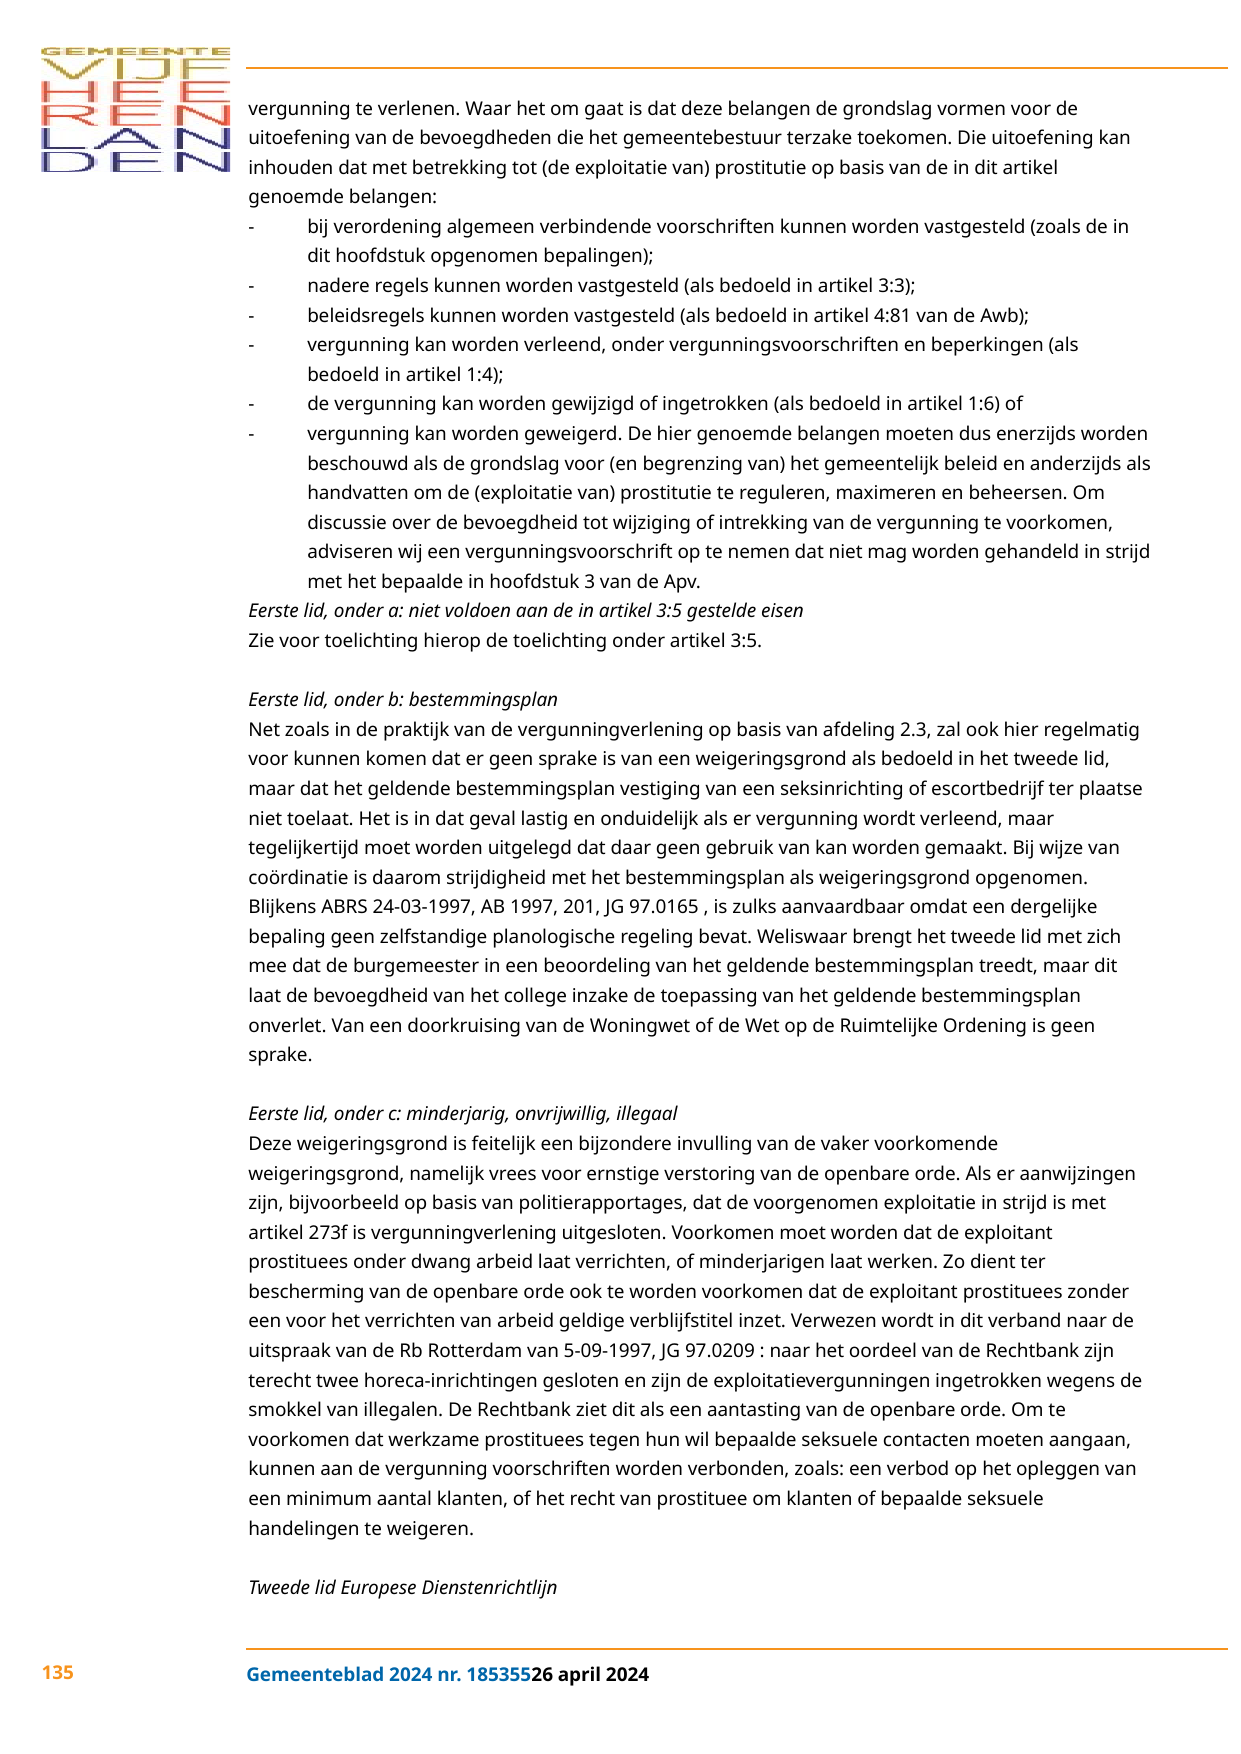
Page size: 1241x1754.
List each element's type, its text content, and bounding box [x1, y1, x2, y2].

text Eerste lid, onder b: bestemmingsplan [248, 686, 1152, 712]
list nadere regels kunnen worden vastgesteld (als bedoeld in artikel 3:3); [248, 272, 1152, 298]
text vergunning te verlenen. Waar het om gaat is dat deze belangen de grondslag vormen voor de uitoefening van de bevoegdheden die het gemeentebestuur terzake toekomen. Die uitoefening kan inhouden dat met betrekking tot (de exploitatie van) prostitutie op basis van de in dit artikel genoemde belangen: [248, 95, 1152, 209]
list beleidsregels kunnen worden vastgesteld (als bedoeld in artikel 4:81 van de Awb); [248, 302, 1152, 328]
text Eerste lid, onder a: niet voldoen aan de in artikel 3:5 gestelde eisen [248, 598, 1152, 623]
text Tweede lid Europese Dienstenrichtlijn [248, 1574, 1152, 1600]
picture [41, 47, 231, 172]
text Eerste lid, onder c: minderjarig, onvrijwillig, illegaal [248, 1101, 1152, 1126]
text Net zoals in de praktijk van de vergunningverlening op basis van afdeling 2.3, zal ook hier regelmatig voor kunnen komen dat er geen sprake is van een weigeringsgrond als bedoeld in het tweede lid, maar dat het geldende bestemmingsplan vestiging van een seksinrichting of escortbedrijf ter plaatse niet toelaat. Het is in dat geval lastig en onduidelijk als er vergunning wordt verleend, maar tegelijkertijd moet worden uitgelegd dat daar geen gebruik van kan worden gemaakt. Bij wijze van coördinatie is daarom strijdigheid met het bestemmingsplan als weigeringsgrond opgenomen. Blijkens ABRS 24-03-1997, AB 1997, 201, JG 97.0165 , is zulks aanvaardbaar omdat een dergelijke bepaling geen zelfstandige planologische regeling bevat. Weliswaar brengt het tweede lid met zich mee dat de burgemeester in een beoordeling van het geldende bestemmingsplan treedt, maar dit laat de bevoegdheid van het college inzake de toepassing van het geldende bestemmingsplan onverlet. Van een doorkruising van de Woningwet of de Wet op de Ruimtelijke Ordening is geen sprake. [248, 716, 1152, 1067]
text Deze weigeringsgrond is feitelijk een bijzondere invulling van de vaker voorkomende weigeringsgrond, namelijk vrees voor ernstige verstoring van de openbare orde. Als er aanwijzingen zijn, bijvoorbeeld op basis van politierapportages, dat de voorgenomen exploitatie in strijd is met artikel 273f is vergunningverlening uitgesloten. Voorkomen moet worden dat de exploitant prostituees onder dwang arbeid laat verrichten, of minderjarigen laat werken. Zo dient ter bescherming van de openbare orde ook te worden voorkomen dat de exploitant prostituees zonder een voor het verrichten van arbeid geldige verblijfstitel inzet. Verwezen wordt in dit verband naar de uitspraak van de Rb Rotterdam van 5-09-1997, JG 97.0209 : naar het oordeel van de Rechtbank zijn terecht twee horeca-inrichtingen gesloten en zijn de exploitatievergunningen ingetrokken wegens de smokkel van illegalen. De Rechtbank ziet dit als een aantasting van de openbare orde. Om te voorkomen dat werkzame prostituees tegen hun wil bepaalde seksuele contacten moeten aangaan, kunnen aan de vergunning voorschriften worden verbonden, zoals: een verbod op het opleggen van een minimum aantal klanten, of het recht van prostituee om klanten of bepaalde seksuele handelingen te weigeren. [248, 1130, 1152, 1541]
list bij verordening algemeen verbindende voorschriften kunnen worden vastgesteld (zoals de in dit hoofdstuk opgenomen bepalingen); [248, 213, 1152, 268]
text Zie voor toelichting hierop de toelichting onder artikel 3:5. [248, 627, 1152, 653]
list vergunning kan worden geweigerd. De hier genoemde belangen moeten dus enerzijds worden beschouwd als de grondslag voor (en begrenzing van) het gemeentelijk beleid en anderzijds als handvatten om de (exploitatie van) prostitutie te reguleren, maximeren en beheersen. Om discussie over de bevoegdheid tot wijziging of intrekking van de vergunning te voorkomen, adviseren wij een vergunningsvoorschrift op te nemen dat niet mag worden gehandeld in strijd met het bepaalde in hoofdstuk 3 van de Apv. [248, 420, 1152, 594]
list de vergunning kan worden gewijzigd of ingetrokken (als bedoeld in artikel 1:6) of [248, 391, 1152, 416]
list vergunning kan worden verleend, onder vergunningsvoorschriften en beperkingen (als bedoeld in artikel 1:4); [248, 331, 1152, 387]
